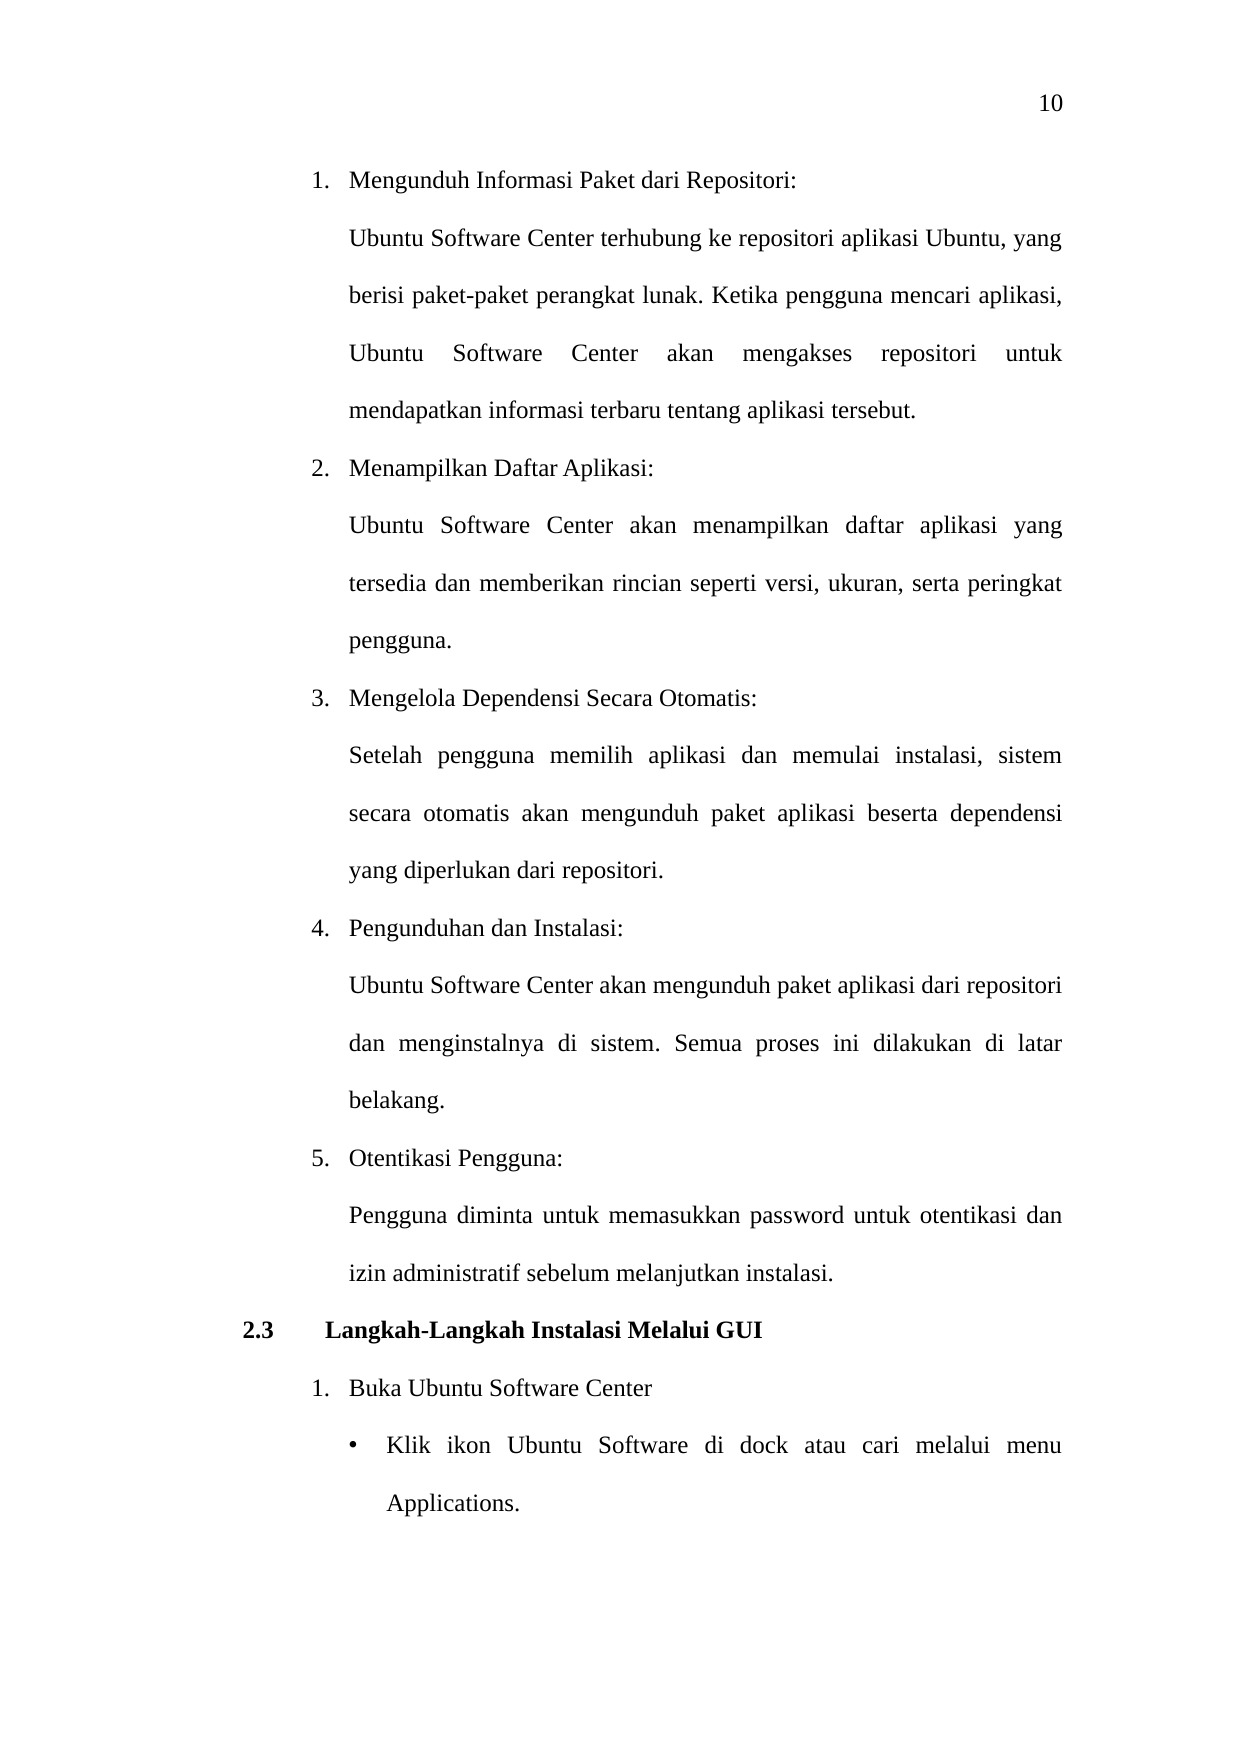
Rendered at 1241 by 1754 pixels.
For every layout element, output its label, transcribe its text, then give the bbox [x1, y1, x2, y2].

list Ubuntu Software Center akan menampilkan daftar aplikasi yang tersedia dan memberikan rincian seperti versi, ukuran, serta peringkat pengguna. [311, 510, 1063, 654]
list Pengunduhan dan Instalasi: [311, 913, 1063, 942]
list Menampilkan Daftar Aplikasi: [311, 453, 1063, 482]
list Mengunduh Informasi Paket dari Repositori: [311, 165, 1063, 194]
subtitle Langkah-Langkah Instalasi Melalui GUI [236, 1315, 1063, 1344]
list Pengguna diminta untuk memasukkan password untuk otentikasi dan izin administratif sebelum melanjutkan instalasi. [311, 1200, 1063, 1287]
list Klik ikon Ubuntu Software di dock atau cari melalui menu Applications. [349, 1430, 1063, 1517]
list Setelah pengguna memilih aplikasi dan memulai instalasi, sistem secara otomatis akan mengunduh paket aplikasi beserta dependensi yang diperlukan dari repositori. [311, 740, 1063, 884]
list Otentikasi Pengguna: [311, 1143, 1063, 1172]
list Buka Ubuntu Software Center [311, 1373, 1063, 1402]
list Ubuntu Software Center terhubung ke repositori aplikasi Ubuntu, yang berisi paket-paket perangkat lunak. Ketika pengguna mencari aplikasi, Ubuntu Software Center akan mengakses repositori untuk mendapatkan informasi terbaru tentang aplikasi tersebut. [311, 223, 1063, 424]
list Mengelola Dependensi Secara Otomatis: [311, 683, 1063, 712]
list Ubuntu Software Center akan mengunduh paket aplikasi dari repositori dan menginstalnya di sistem. Semua proses ini dilakukan di latar belakang. [311, 970, 1063, 1114]
